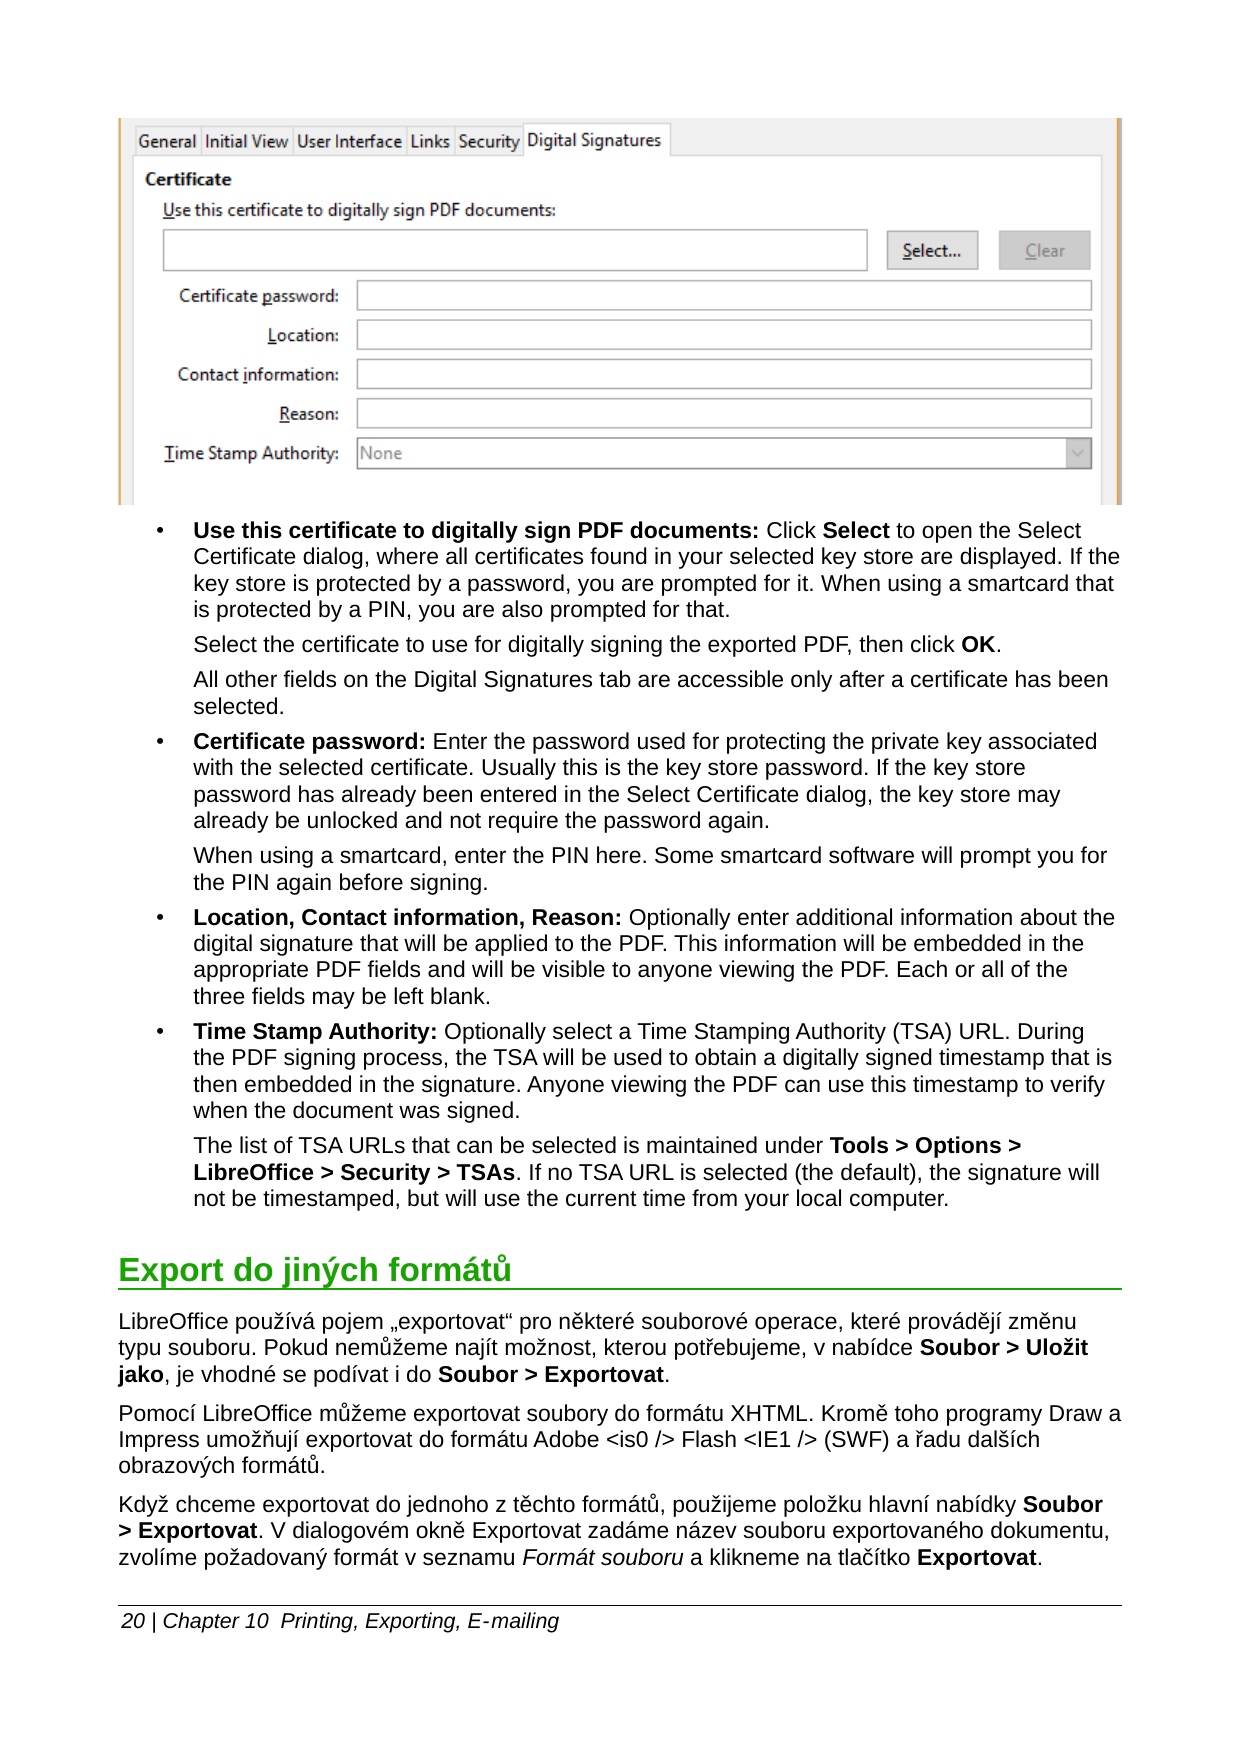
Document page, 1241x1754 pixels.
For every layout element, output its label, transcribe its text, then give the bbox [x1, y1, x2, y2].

list Select the certificate to use for digitally signing the exported PDF, then click OK. [156, 631, 1122, 657]
list Location, Contact information, Reason: Optionally enter additional information about the digital signature that will be applied to the PDF. This information will be embedded in the appropriate PDF fields and will be visible to anyone viewing the PDF. Each or all of the three fields may be left blank. [156, 904, 1122, 1009]
picture [118, 118, 1123, 505]
list The list of TSA URLs that can be selected is maintained under Tools > Options > LibreOffice > Security > TSAs. If no TSA URL is selected (the default), the signature will not be timestamped, but will use the current time from your local computer. [156, 1132, 1122, 1211]
text Pomocí LibreOffice můžeme exportovat soubory do formátu XHTML. Kromě toho programy Draw a Impress umožňují exportovat do formátu Adobe <is0 /> Flash <IE1 /> (SWF) a řadu dalších obrazových formátů. [118, 1399, 1122, 1478]
list When using a smartcard, enter the PIN here. Some smartcard software will prompt you for the PIN again before signing. [156, 842, 1122, 895]
text LibreOffice používá pojem „exportovat“ pro některé souborové operace, které provádějí změnu typu souboru. Pokud nemůžeme najít možnost, kterou potřebujeme, v nabídce Soubor > Uložit jako, je vhodné se podívat i do Soubor > Exportovat. [118, 1308, 1122, 1387]
list Use this certificate to digitally sign PDF documents: Click Select to open the Select Certificate dialog, where all certificates found in your selected key store are displayed. If the key store is protected by a password, you are prompted for it. When using a smartcard that is protected by a PIN, you are also prompted for that. [156, 517, 1122, 622]
list Certificate password: Enter the password used for protecting the private key associated with the selected certificate. Usually this is the key store password. If the key store password has already been entered in the Select Certificate dialog, the key store may already be unlocked and not require the password again. [156, 728, 1122, 833]
subtitle Export do jiných formátů [118, 1250, 1122, 1288]
text Když chceme exportovat do jednoho z těchto formátů, použijeme položku hlavní nabídky Soubor > Exportovat. V dialogovém okně Exportovat zadáme název souboru exportovaného dokumentu, zvolíme požadovaný formát v seznamu Formát souboru a klikneme na tlačítko Exportovat. [118, 1491, 1122, 1570]
list All other fields on the Digital Signatures tab are accessible only after a certificate has been selected. [156, 666, 1122, 719]
list Time Stamp Authority: Optionally select a Time Stamping Authority (TSA) URL. During the PDF signing process, the TSA will be used to obtain a digitally signed timestamp that is then embedded in the signature. Anyone viewing the PDF can use this timestamp to verify when the document was signed. [156, 1018, 1122, 1123]
